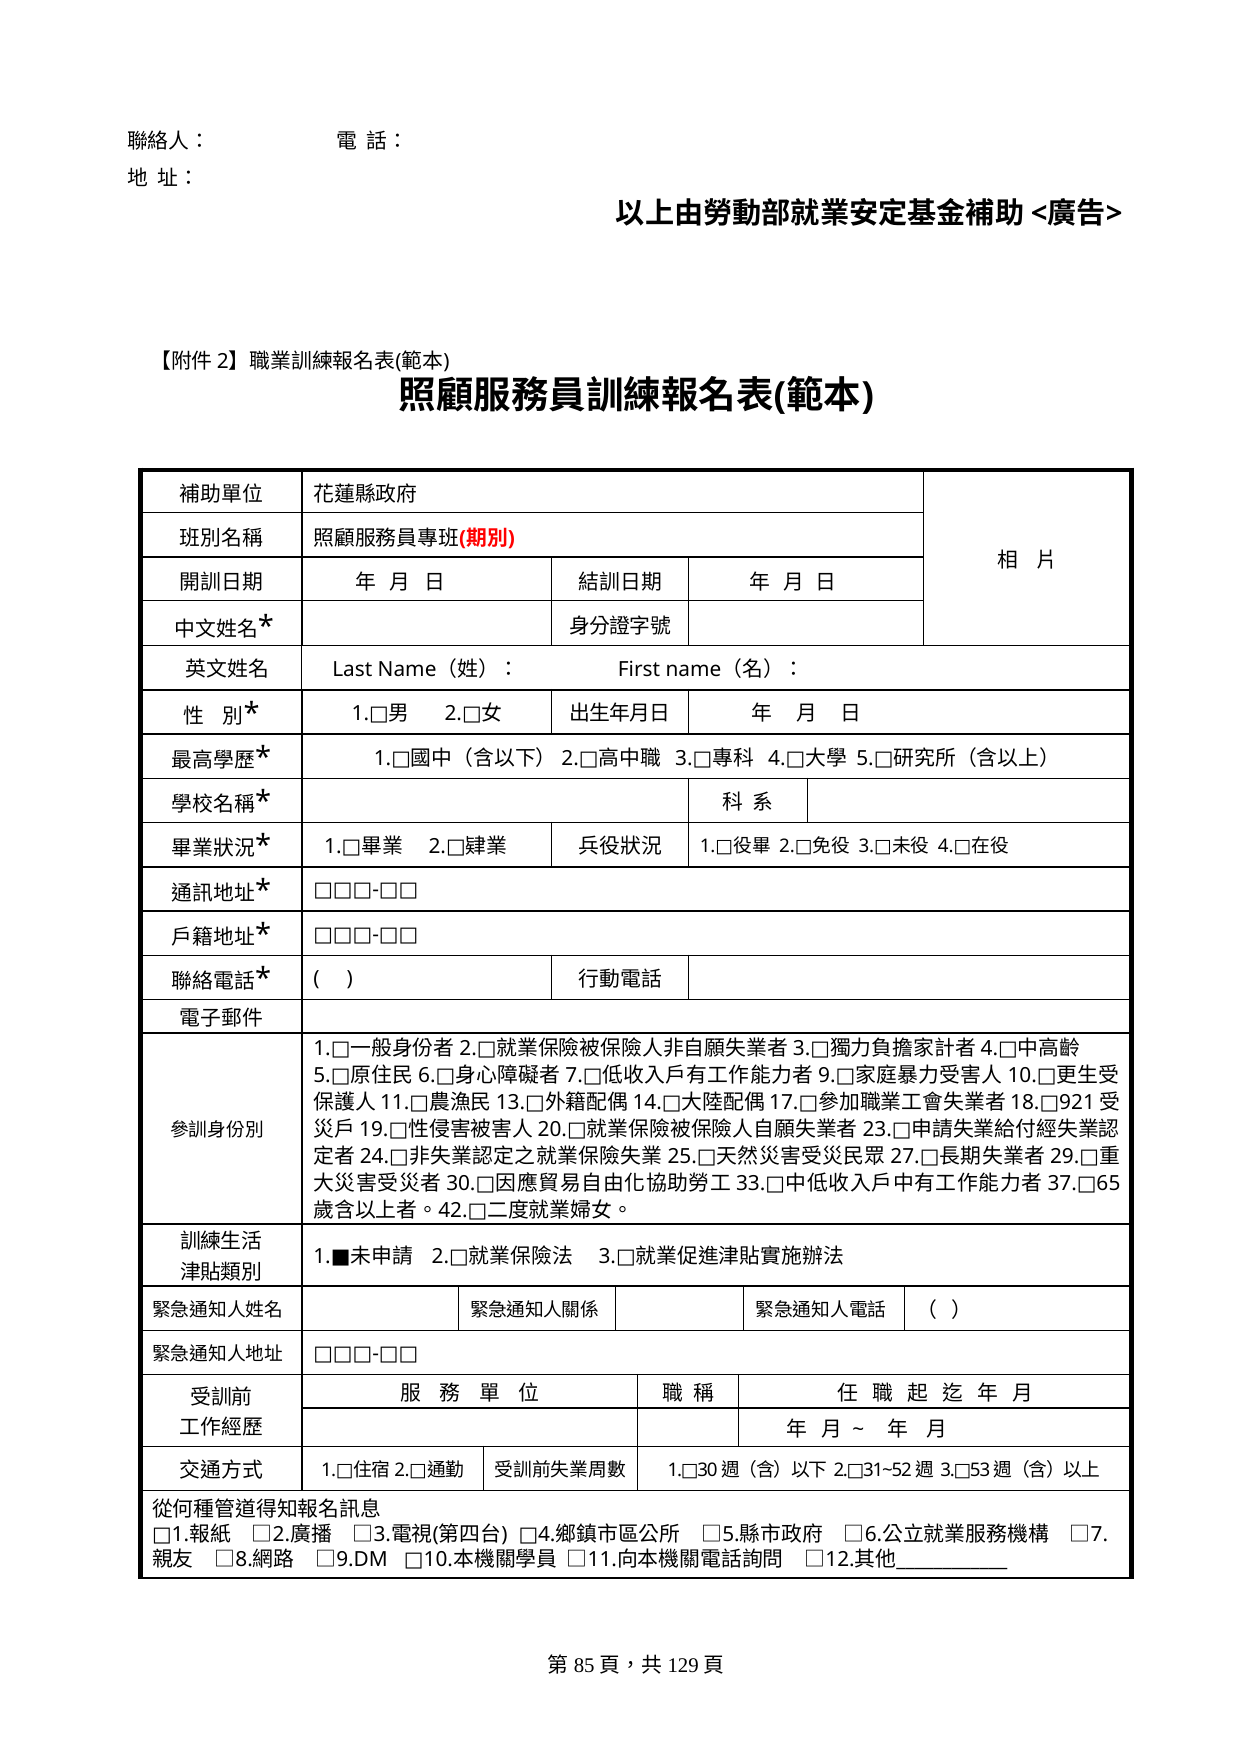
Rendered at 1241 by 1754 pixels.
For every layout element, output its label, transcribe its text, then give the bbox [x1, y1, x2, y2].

table_cell 緊急通知人地址 [143, 1331, 301, 1374]
table_cell 英文姓名 [143, 646, 301, 689]
table_header 補助單位 [143, 472, 301, 512]
table_cell 年 月 日 [689, 691, 1129, 733]
table_cell 訓練生活 津貼類別 [143, 1225, 301, 1285]
table_cell [303, 779, 688, 822]
table_cell 從何種管道得知報名訊息 □1.報紙 □2.廣播 □3.電視(第四台) □4.鄉鎮市區公所 □5.縣市政府 □6.公立就業服務機構 □7.親友 □8.網路 □9.DM □10.本機關學員 □11.向本機關電話詢問 □12.其他____________ [143, 1491, 1129, 1577]
table_cell 畢業狀況* [143, 823, 301, 866]
table_cell 年 月 ~ 年 月 [739, 1409, 1129, 1446]
table_cell 職 稱 [638, 1375, 738, 1407]
table_cell 1.□畢業 2.□肄業 [303, 823, 551, 866]
table_cell 1.□役畢 2.□免役 3.□未役 4.□在役 [689, 823, 1129, 866]
table_cell [616, 1287, 743, 1329]
table_cell 交通方式 [143, 1447, 301, 1490]
table_cell 緊急通知人電話 [744, 1287, 904, 1329]
table_cell [303, 1409, 637, 1446]
table_cell 年 月 日 [303, 558, 551, 600]
table_cell 緊急通知人姓名 [143, 1287, 301, 1329]
table_cell 任 職 起 迄 年 月 [739, 1375, 1129, 1407]
table_cell 行動電話 [552, 956, 688, 999]
table_cell 服 務 單 位 [303, 1375, 637, 1407]
table_cell 班別名稱 [143, 513, 301, 556]
table_cell □□□-□□ [303, 868, 1129, 910]
text 照顧服務員訓練報名表(範本) [150, 375, 1122, 416]
table_cell 年 月 日 [689, 558, 923, 600]
table_cell 通訊地址* [143, 868, 301, 910]
table_cell 科 系 [689, 779, 807, 822]
table_cell 身分證字號 [552, 601, 688, 644]
table_cell 參訓身份別 [143, 1034, 301, 1223]
table_cell 最高學歷* [143, 735, 301, 777]
table_cell 學校名稱* [143, 779, 301, 822]
table_cell 結訓日期 [552, 558, 688, 600]
text 以上由勞動部就業安定基金補助 <廣告> [106, 193, 1122, 231]
text 【附件2】職業訓練報名表(範本) [150, 344, 1122, 375]
table_cell [303, 1000, 1129, 1032]
table_cell 聯絡電話* [143, 956, 301, 999]
table_header 相 片 [924, 472, 1129, 644]
table_cell [689, 601, 923, 644]
table_cell Last Name（姓）： First name（名）： [302, 646, 1129, 689]
table_cell 性 別* [143, 691, 301, 733]
table_cell [638, 1409, 738, 1446]
table_cell [808, 779, 1129, 822]
table_cell 1.□30週（含）以下 2.□31~52週 3.□53週（含）以上 [638, 1447, 1129, 1490]
table_cell 1.□男 2.□女 [303, 691, 551, 733]
text 聯絡人： 電 話： [106, 118, 1122, 156]
table_cell 電子郵件 [143, 1000, 301, 1032]
table_cell 開訓日期 [143, 558, 301, 600]
table_cell [689, 956, 1129, 999]
table_cell □□□-□□ [303, 1331, 1129, 1374]
table_header 花蓮縣政府 [303, 472, 923, 512]
table_cell 1.□國中（含以下） 2.□高中職 3.□專科 4.□大學 5.□研究所（含以上） [303, 735, 1129, 777]
table_cell 照顧服務員專班(期別) [303, 513, 923, 556]
table_cell 緊急通知人關係 [459, 1287, 615, 1329]
table_cell （ ） [905, 1287, 1129, 1329]
table_cell 受訓前失業周數 [484, 1447, 637, 1490]
table_cell [303, 1287, 458, 1329]
table_cell ( ) [303, 956, 551, 999]
table_cell 受訓前 工作經歷 [143, 1375, 301, 1446]
text 地 址： [106, 156, 1122, 193]
table_cell 1.□住宿 2.□通勤 [303, 1447, 483, 1490]
table_cell 1.□一般身份者 2.□就業保險被保險人非自願失業者 3.□獨力負擔家計者 4.□中高齡 5.□原住民6.□身心障礙者7.□低收入戶有工作能力者9.□家庭暴力受害人10.□更生受保護人11.□農漁民13.□外籍配偶14.□大陸配偶17.□參加職業工會失業者18.□921受災戶19.□性侵害被害人20.□就業保險被保險人自願失業者23.□申請失業給付經失業認定者24.□非失業認定之就業保險失業25.□天然災害受災民眾27.□長期失業者29.□重大災害受災者30.□因應貿易自由化協助勞工33.□中低收入戶中有工作能力者37.□65歲含以上者。42.□二度就業婦女。 [303, 1034, 1129, 1223]
table_cell 戶籍地址* [143, 912, 301, 954]
table_cell □□□-□□ [303, 912, 1129, 954]
table_cell 1.■未申請 2.□就業保險法 3.□就業促進津貼實施辦法 [303, 1225, 1129, 1285]
table_cell [303, 601, 551, 644]
table_cell 出生年月日 [552, 691, 688, 733]
table_cell 兵役狀況 [552, 823, 688, 866]
table_cell 中文姓名* [143, 601, 301, 644]
